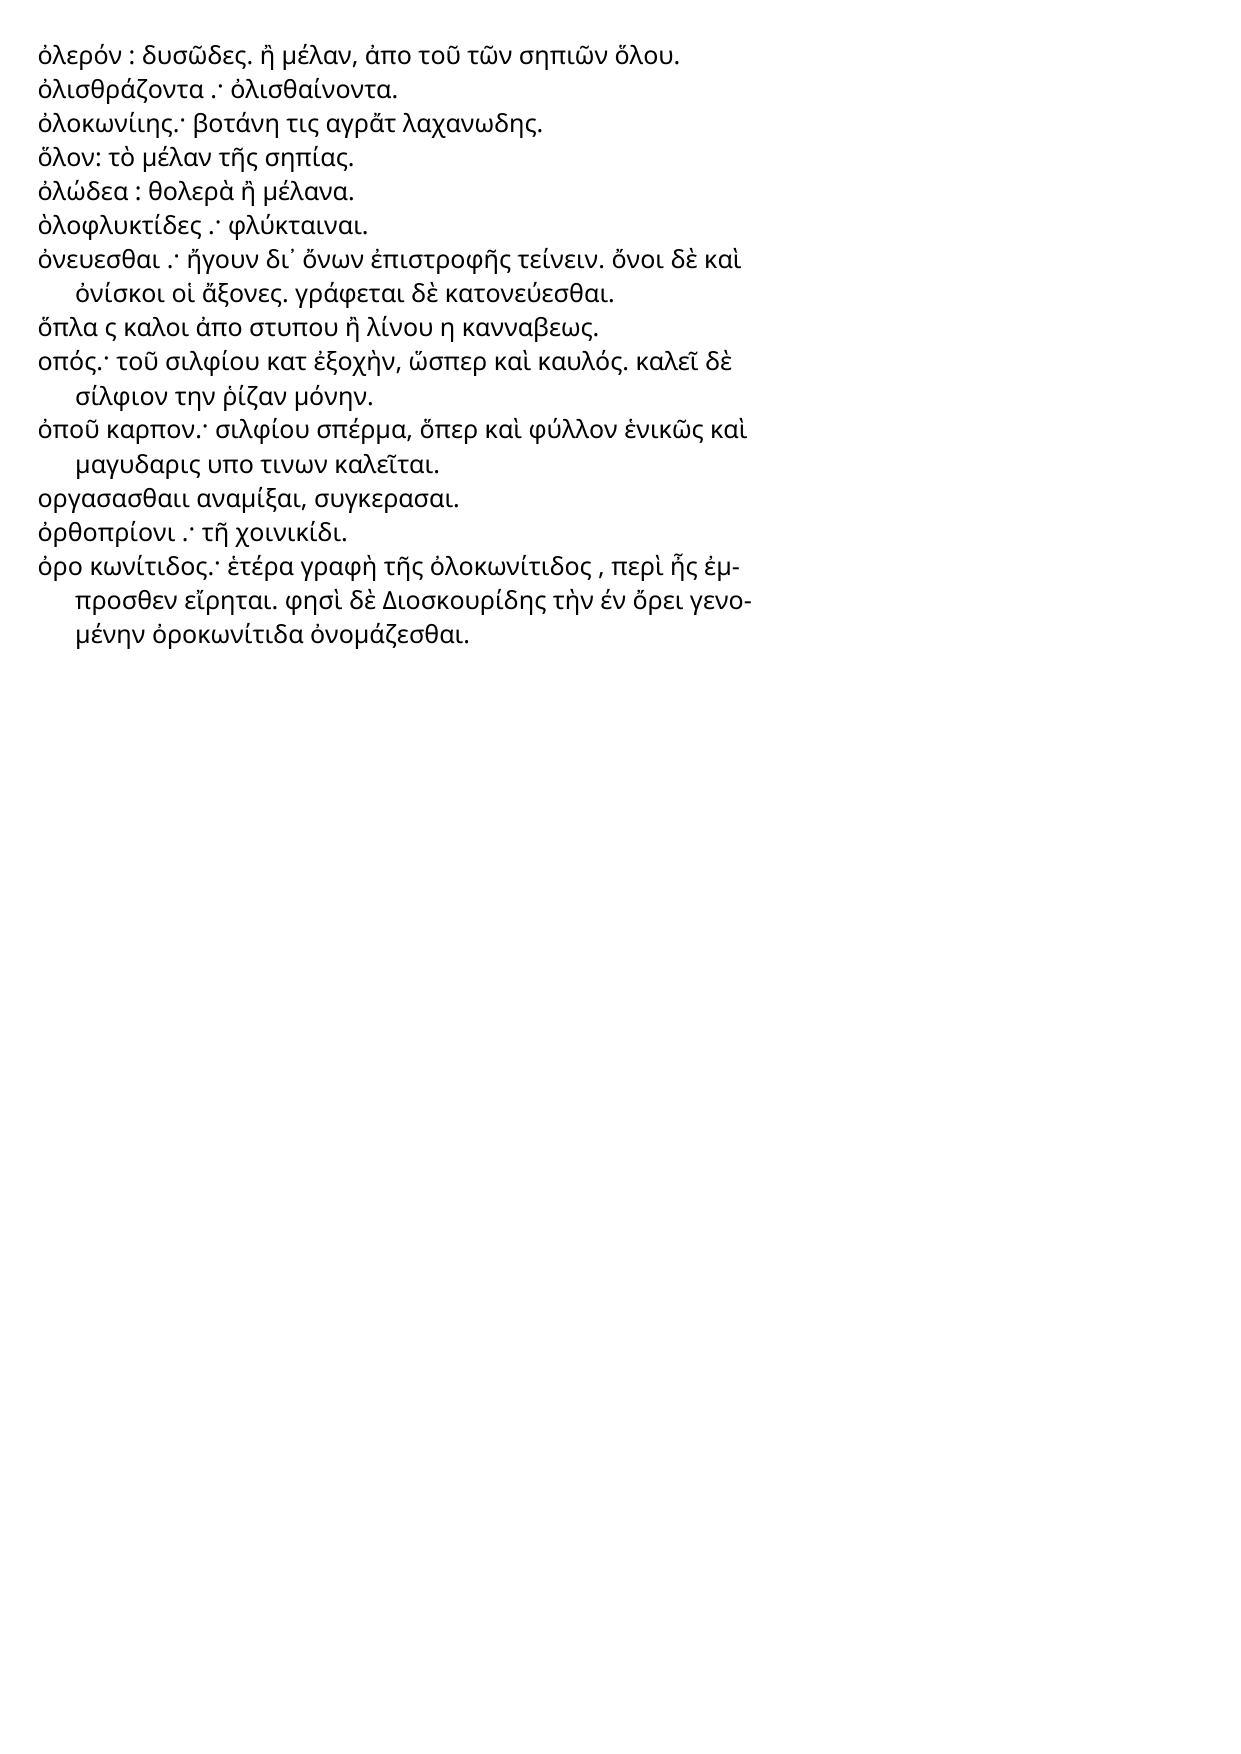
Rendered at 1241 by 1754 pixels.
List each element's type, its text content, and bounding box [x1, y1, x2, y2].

text ὀλερόν : δυσῶδες. ἢ μέλαν, ἀπο τοῦ τῶν σηπιῶν ὅλου. ὀλισθράζοντα .· ὀλισθαίνοντα. [37, 37, 1203, 106]
text οργασασθαιι αναμίξαι, συγκερασαι. [37, 480, 1203, 514]
text ὀλώδεα : θολερὰ ἢ μέλανα. [37, 174, 1203, 208]
text ὀλοκωνίιης.· βοτάνη τις αγρἄτ λαχανωδης. [37, 106, 1203, 140]
text ὀποῦ καρπον.· σιλφίου σπέρμα, ὅπερ καὶ φύλλον ἑνικῶς καὶ μαγυδαρις υπο τινων καλεῖται. [37, 412, 1203, 480]
text ὅλον: τὸ μέλαν τῆς σηπίας. [37, 140, 1203, 174]
text οπός.· τοῦ σιλφίου κατ ἐξοχὴν, ὥσπερ καὶ καυλός. καλεῖ δὲ σίλφιον την ῥίζαν μόνην. [37, 344, 1203, 412]
text ὀνευεσθαι .· ἤγουν δι᾽ ὄνων ἐπιστροφῆς τείνειν. ὄνοι δὲ καὶ ὀνίσκοι οἱ ἄξονες. γράφεται δὲ κατονεύεσθαι. [37, 242, 1203, 310]
text ὸλοφλυκτίδες .· φλύκταιναι. [37, 208, 1203, 242]
text ὀρο κωνίτιδος.· ἑτέρα γραφὴ τῆς ὀλοκωνίτιδος , περὶ ἦς ἐμ- προσθεν εἴρηται. φησὶ δὲ Διοσκουρίδης τὴν έν ὄρει γενο- μένην ὀροκωνίτιδα ὀνομάζεσθαι. [37, 548, 1203, 651]
text ὅπλα ς καλοι ἀπο στυπου ἢ λίνου η κανναβεως. [37, 310, 1203, 344]
text ὀρθοπρίονι .· τῆ χοινικίδι. [37, 514, 1203, 548]
